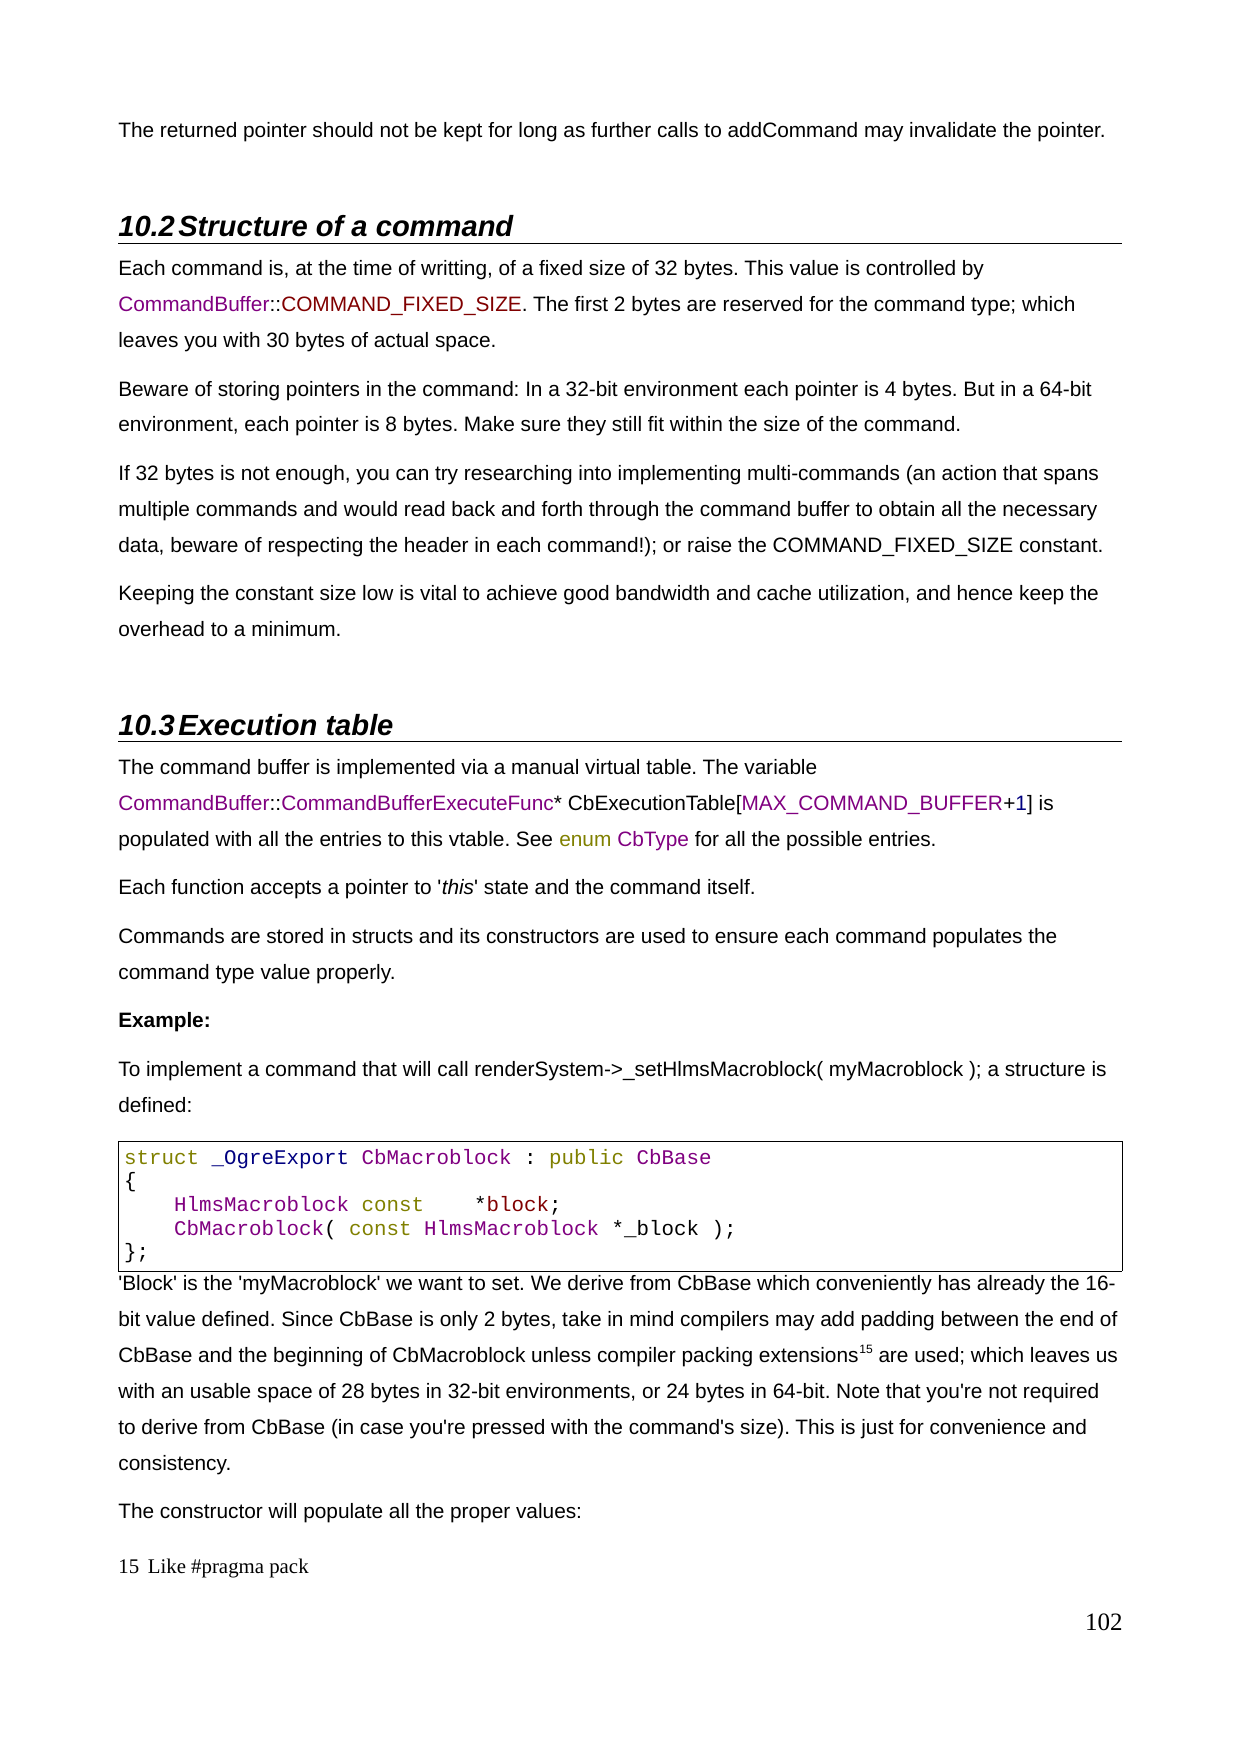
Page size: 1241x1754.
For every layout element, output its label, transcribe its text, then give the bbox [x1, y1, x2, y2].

text Beware of storing pointers in the command: In a 32-bit environment each pointer is 4 bytes. But in a 64-bit environment, each pointer is 8 bytes. Make sure they still fit within the size of the command. [118, 376, 1122, 436]
text The returned pointer should not be kept for long as further calls to addCommand may invalidate the pointer. [118, 118, 1122, 142]
text To implement a command that will call renderSystem->_setHlmsMacroblock( myMacroblock ); a structure is defined: [118, 1056, 1122, 1116]
subtitle Execution table [118, 708, 1122, 741]
text Commands are stored in structs and its constructors are used to ensure each command populates the command type value properly. [118, 924, 1122, 983]
text If 32 bytes is not enough, you can try researching into implementing multi-commands (an action that spans multiple commands and would read back and forth through the command buffer to obtain all the necessary data, beware of respecting the header in each command!); or raise the COMMAND_FIXED_SIZE constant. [118, 461, 1122, 557]
text 'Block' is the 'myMacroblock' we want to set. We derive from CbBase which conveniently has already the 16-bit value defined. Since CbBase is only 2 bytes, take in mind compilers may add padding between the end of CbBase and the beginning of CbMacroblock unless compiler packing extensions are used; which leaves us with an usable space of 28 bytes in 32-bit environments, or 24 bytes in 64-bit. Note that you're not required to derive from CbBase (in case you're pressed with the command's size). This is just for convenience and consistency. [118, 1272, 1122, 1474]
text Example: [118, 1008, 1122, 1032]
text Each command is, at the time of writting, of a fixed size of 32 bytes. This value is controlled by CommandBuffer::COMMAND_FIXED_SIZE. The first 2 bytes are reserved for the command type; which leaves you with 30 bytes of actual space. [118, 256, 1122, 352]
text Like #pragma pack [118, 1553, 1122, 1578]
text The command buffer is implemented via a manual virtual table. The variable CommandBuffer::CommandBufferExecuteFunc* CbExecutionTable[MAX_COMMAND_BUFFER+1] is populated with all the entries to this vtable. See enum CbType for all the possible entries. [118, 755, 1122, 851]
text Each function accepts a pointer to 'this' state and the command itself. [118, 875, 1122, 899]
table_header struct _OgreExport CbMacroblock : public CbBase { HlmsMacroblock const *block; CbMacroblock( const HlmsMacroblock *_block ); }; [119, 1142, 1122, 1271]
text Keeping the constant size low is vital to achieve good bandwidth and cache utilization, and hence keep the overhead to a minimum. [118, 581, 1122, 641]
subtitle Structure of a command [118, 209, 1122, 243]
text The constructor will populate all the proper values: [118, 1499, 1122, 1523]
